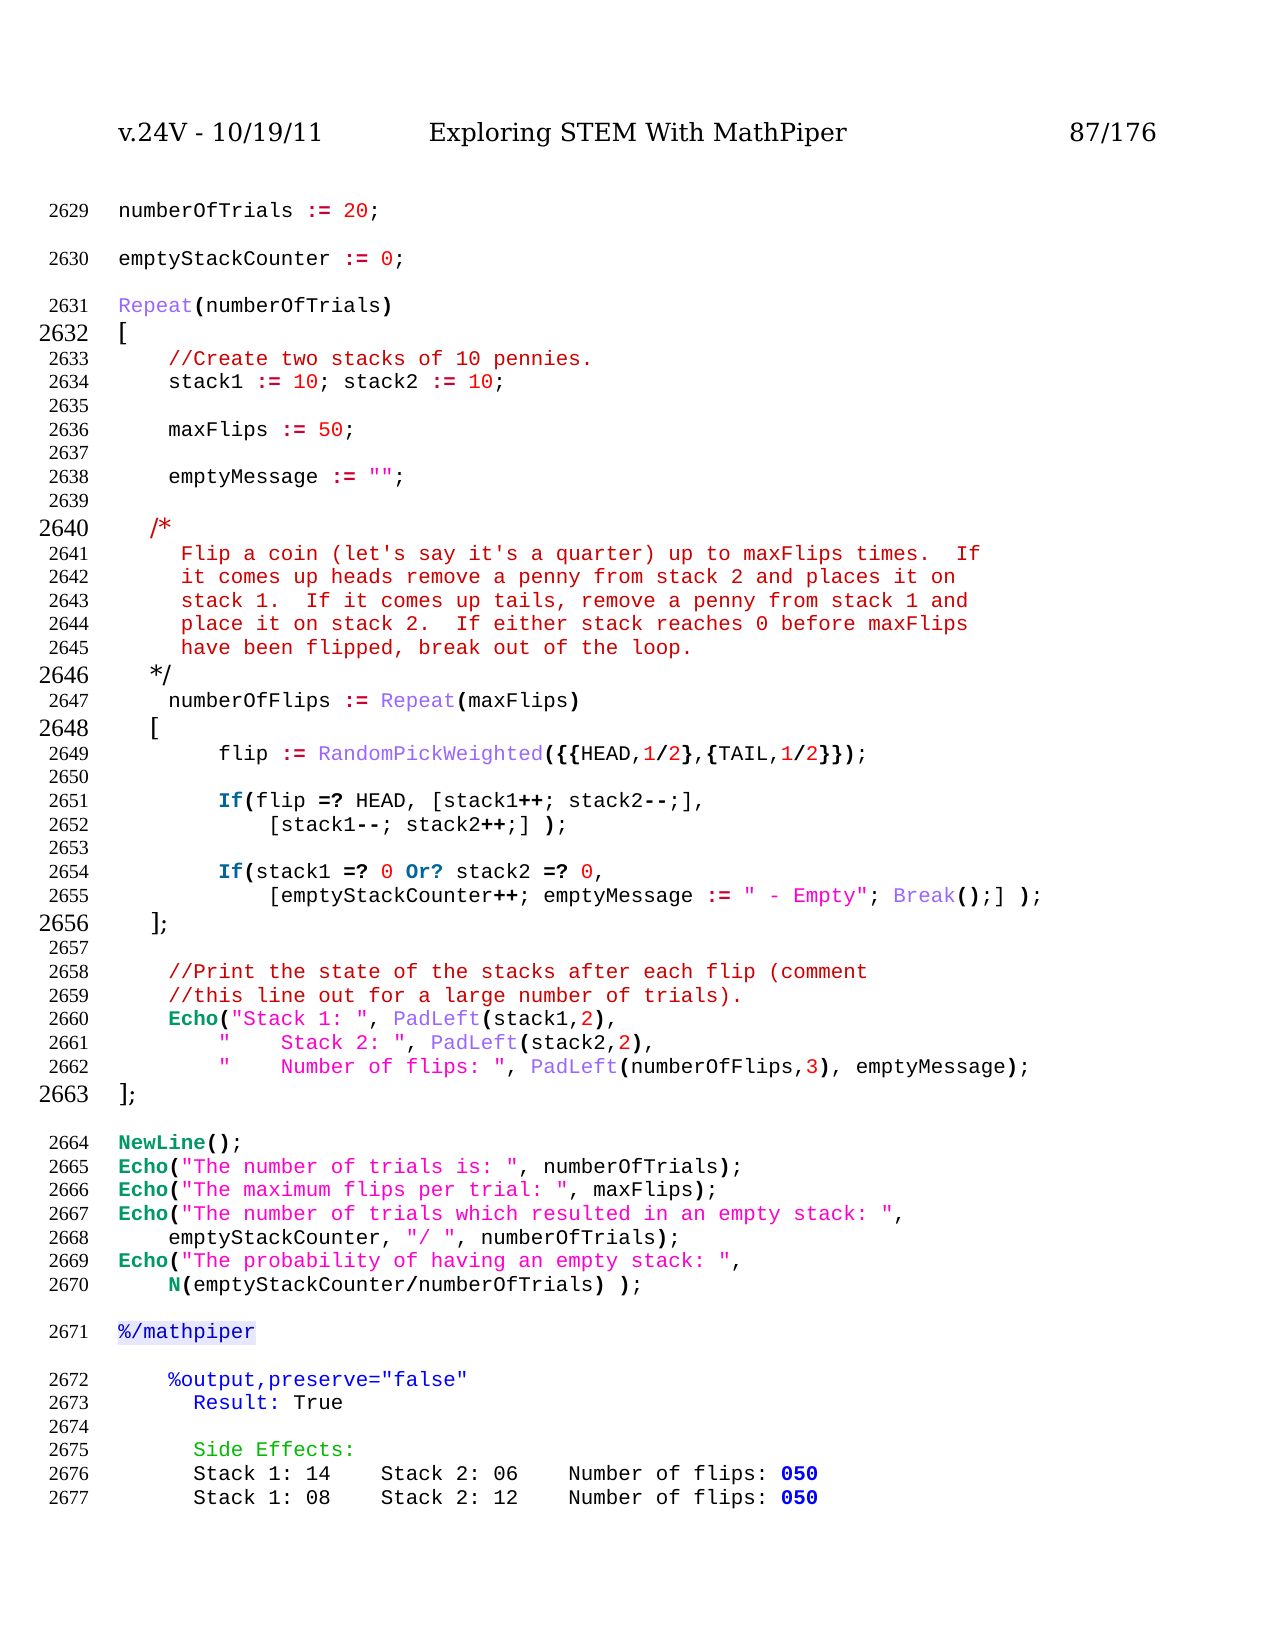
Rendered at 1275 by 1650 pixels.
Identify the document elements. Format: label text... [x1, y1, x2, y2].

text Echo("The probability of having an empty stack: ", [118, 1250, 1157, 1274]
text Echo("The number of trials is: ", numberOfTrials); [118, 1156, 1157, 1179]
text ]; [118, 908, 1157, 937]
text If(stack1 =? 0 Or? stack2 =? 0, [118, 861, 1157, 884]
text [ [118, 713, 1157, 743]
text emptyStackCounter, "/ ", numberOfTrials); [118, 1227, 1157, 1250]
text " Number of flips: ", PadLeft(numberOfFlips,3), emptyMessage); [118, 1056, 1157, 1079]
text %output,preserve="false" [118, 1368, 1157, 1392]
text If(flip =? HEAD, [stack1++; stack2--;], [118, 790, 1157, 814]
text [emptyStackCounter++; emptyMessage := " - Empty"; Break();] ); [118, 884, 1157, 908]
text emptyMessage := ""; [118, 466, 1157, 490]
text [stack1--; stack2++;] ); [118, 814, 1157, 837]
text //Print the state of the stacks after each flip (comment [118, 961, 1157, 985]
text numberOfTrials := 20; [118, 200, 1157, 224]
text maxFlips := 50; [118, 419, 1157, 442]
text Repeat(numberOfTrials) [118, 295, 1157, 319]
text //this line out for a large number of trials). [118, 985, 1157, 1008]
text Side Effects: [118, 1439, 1157, 1463]
text flip := RandomPickWeighted({{HEAD,1/2},{TAIL,1/2}}); [118, 743, 1157, 766]
text place it on stack 2. If either stack reaches 0 before maxFlips [118, 613, 1157, 637]
text N(emptyStackCounter/numberOfTrials) ); [118, 1274, 1157, 1298]
text */ [118, 661, 1157, 690]
text stack 1. If it comes up tails, remove a penny from stack 1 and [118, 590, 1157, 613]
text /* [118, 513, 1157, 542]
text Stack 1: 08 Stack 2: 12 Number of flips: 050 [118, 1487, 1157, 1510]
text Flip a coin (let's say it's a quarter) up to maxFlips times. If [118, 542, 1157, 566]
text //Create two stacks of 10 pennies. [118, 348, 1157, 371]
text stack1 := 10; stack2 := 10; [118, 371, 1157, 395]
text " Stack 2: ", PadLeft(stack2,2), [118, 1032, 1157, 1056]
text NewLine(); [118, 1132, 1157, 1156]
text Echo("The maximum flips per trial: ", maxFlips); [118, 1179, 1157, 1203]
text it comes up heads remove a penny from stack 2 and places it on [118, 566, 1157, 590]
text Echo("The number of trials which resulted in an empty stack: ", [118, 1203, 1157, 1227]
text Stack 1: 14 Stack 2: 06 Number of flips: 050 [118, 1463, 1157, 1487]
text Echo("Stack 1: ", PadLeft(stack1,2), [118, 1008, 1157, 1032]
text numberOfFlips := Repeat(maxFlips) [118, 690, 1157, 713]
text ]; [118, 1079, 1157, 1108]
text %/mathpiper [118, 1321, 1157, 1345]
text emptyStackCounter := 0; [118, 248, 1157, 271]
text have been flipped, break out of the loop. [118, 637, 1157, 661]
text [ [118, 319, 1157, 348]
text Result: True [118, 1392, 1157, 1416]
